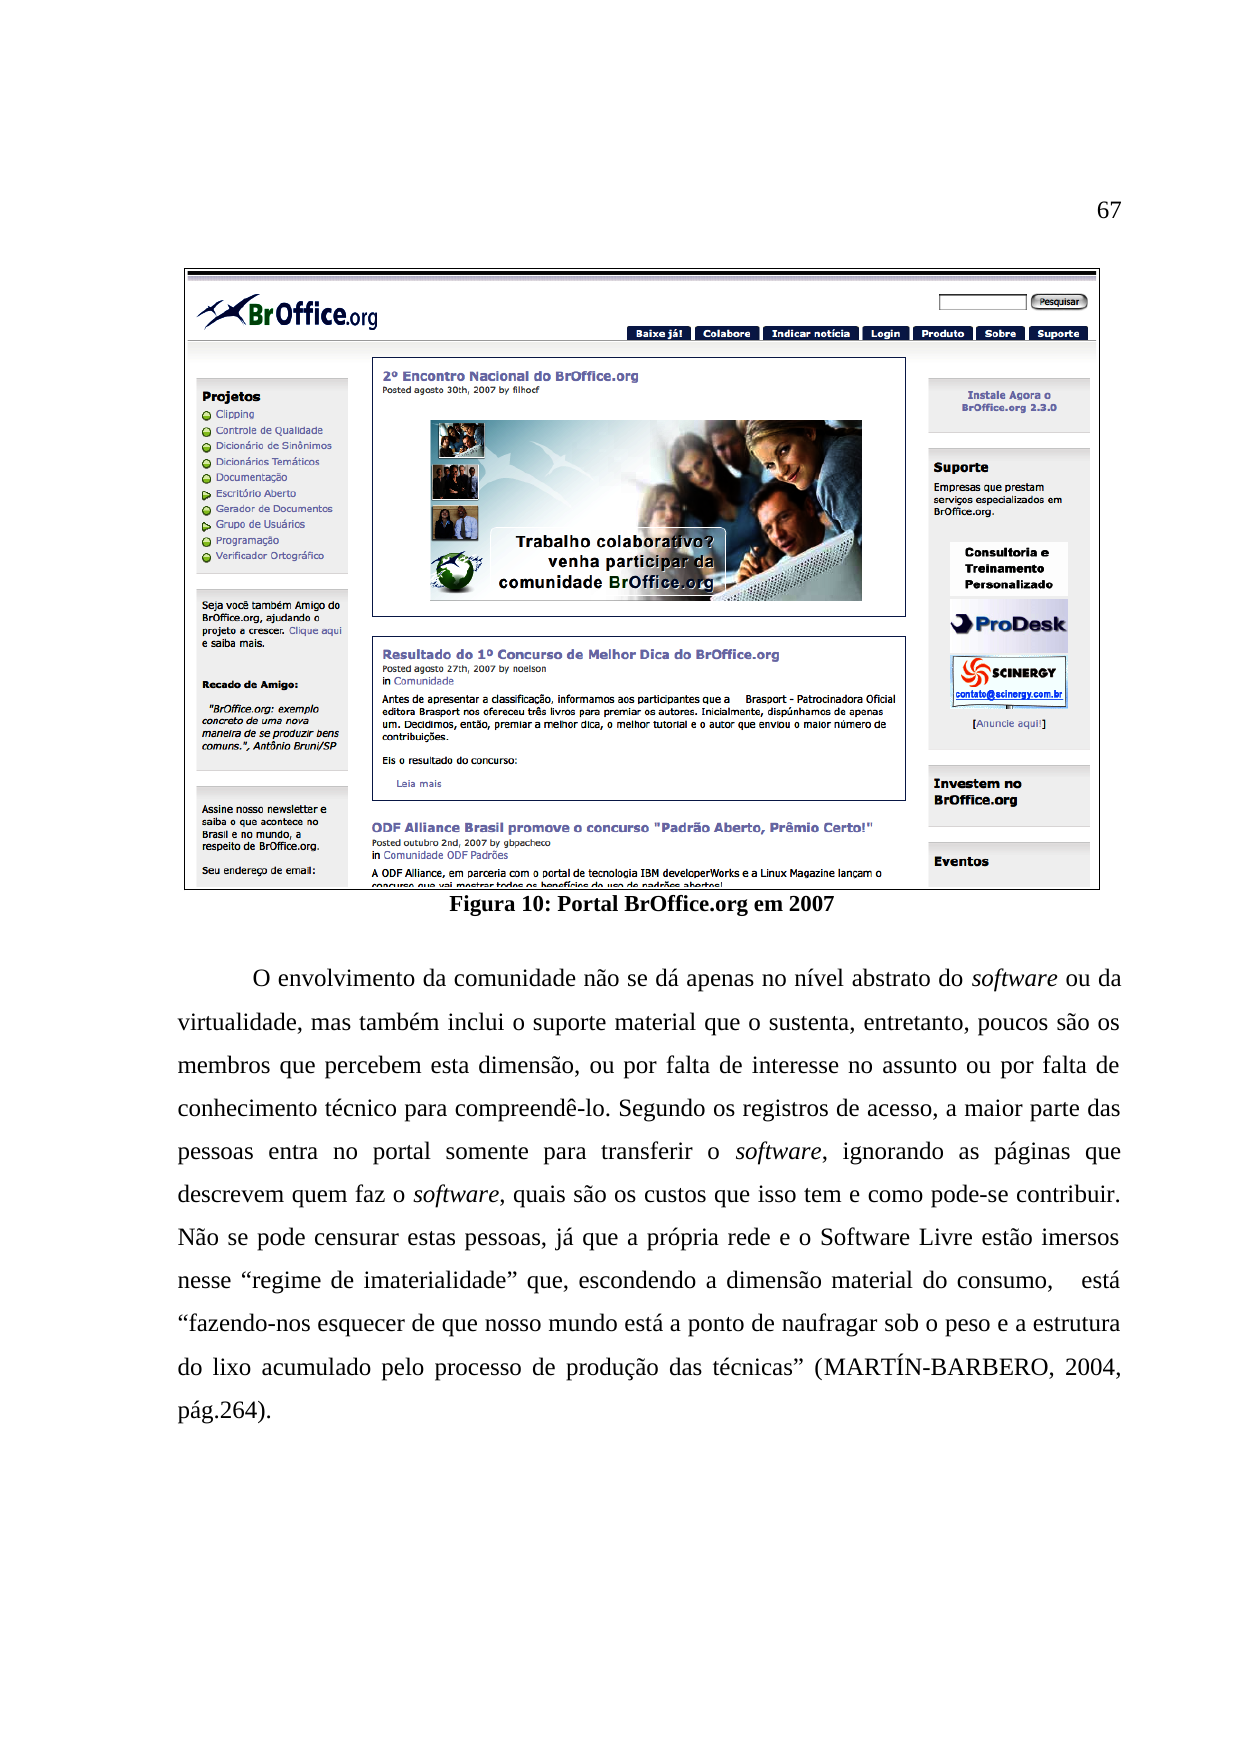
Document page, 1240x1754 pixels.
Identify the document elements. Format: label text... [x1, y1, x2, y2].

text O envolvimento da comunidade não se dá apenas no nível abstrato do software ou da virtualidade, mas também inclui o suporte material que o sustenta, entretanto, poucos são os membros que percebem esta dimensão, ou por falta de interesse no assunto ou por falta de conhecimento técnico para compreendê-lo. Segundo os registros de acesso, a maior parte das pessoas entra no portal somente para transferir o software, ignorando as páginas que descrevem quem faz o software, quais são os custos que isso tem e como pode-se contribuir. Não se pode censurar estas pessoas, já que a própria rede e o Software Livre estão imersos nesse “regime de imaterialidade” que, escondendo a dimensão material do consumo, está “fazendo-nos esquecer de que nosso mundo está a ponto de naufragar sob o peso e a estrutura do lixo acumulado pelo processo de produção das técnicas” (MARTÍN-BARBERO, 2004, pág.264). [177, 963, 1121, 1423]
text Figura 10: Portal BrOffice.org em 2007 [192, 890, 1092, 917]
